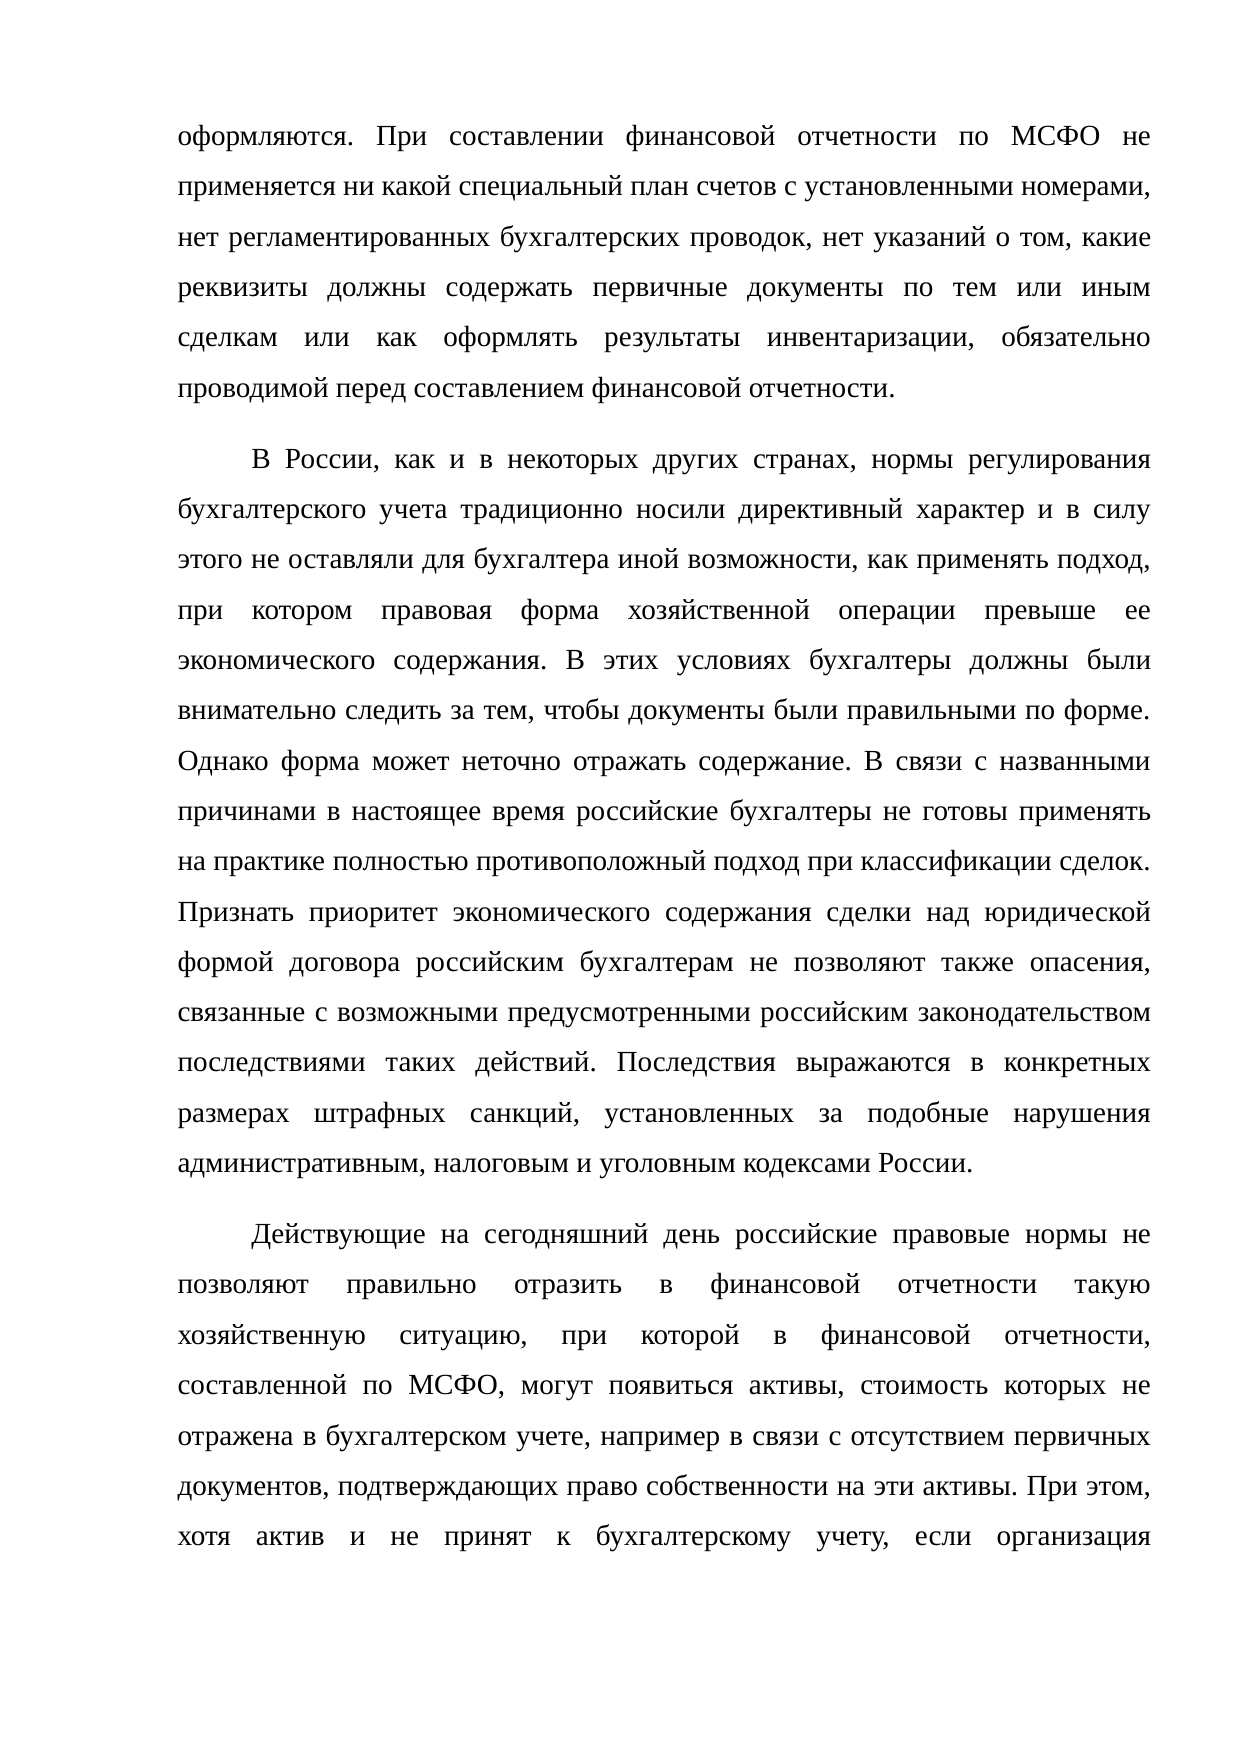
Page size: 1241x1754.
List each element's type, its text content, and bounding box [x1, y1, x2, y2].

text оформляются. При составлении финансовой отчетности по МСФО не применяется ни какой специальный план счетов с установленными номерами, нет регламентированных бухгалтерских проводок, нет указаний о том, какие реквизиты должны содержать первичные документы по тем или иным сделкам или как оформлять результаты инвентаризации, обязательно проводимой перед составлением финансовой отчетности. [177, 118, 1152, 403]
text Действующие на сегодняшний день российские правовые нормы не позволяют правильно отразить в финансовой отчетности такую хозяйственную ситуацию, при которой в финансовой отчетности, составленной по МСФО, могут появиться активы, стоимость которых не отражена в бухгалтерском учете, например в связи с отсутствием первичных документов, подтверждающих право собственности на эти активы. При этом, хотя актив и не принят к бухгалтерскому учету, если организация [177, 1216, 1152, 1552]
text В России, как и в некоторых других странах, нормы регулирования бухгалтерского учета традиционно носили директивный характер и в силу этого не оставляли для бухгалтера иной возможности, как применять подход, при котором правовая форма хозяйственной операции превыше ее экономического содержания. В этих условиях бухгалтеры должны были внимательно следить за тем, чтобы документы были правильными по форме. Однако форма может неточно отражать содержание. В связи с названными причинами в настоящее время российские бухгалтеры не готовы применять на практике полностью противоположный подход при классификации сделок. Признать приоритет экономического содержания сделки над юридической формой договора российским бухгалтерам не позволяют также опасения, связанные с возможными предусмотренными российским законодательством последствиями таких действий. Последствия выражаются в конкретных размерах штрафных санкций, установленных за подобные нарушения административным, налоговым и уголовным кодексами России. [177, 441, 1152, 1179]
